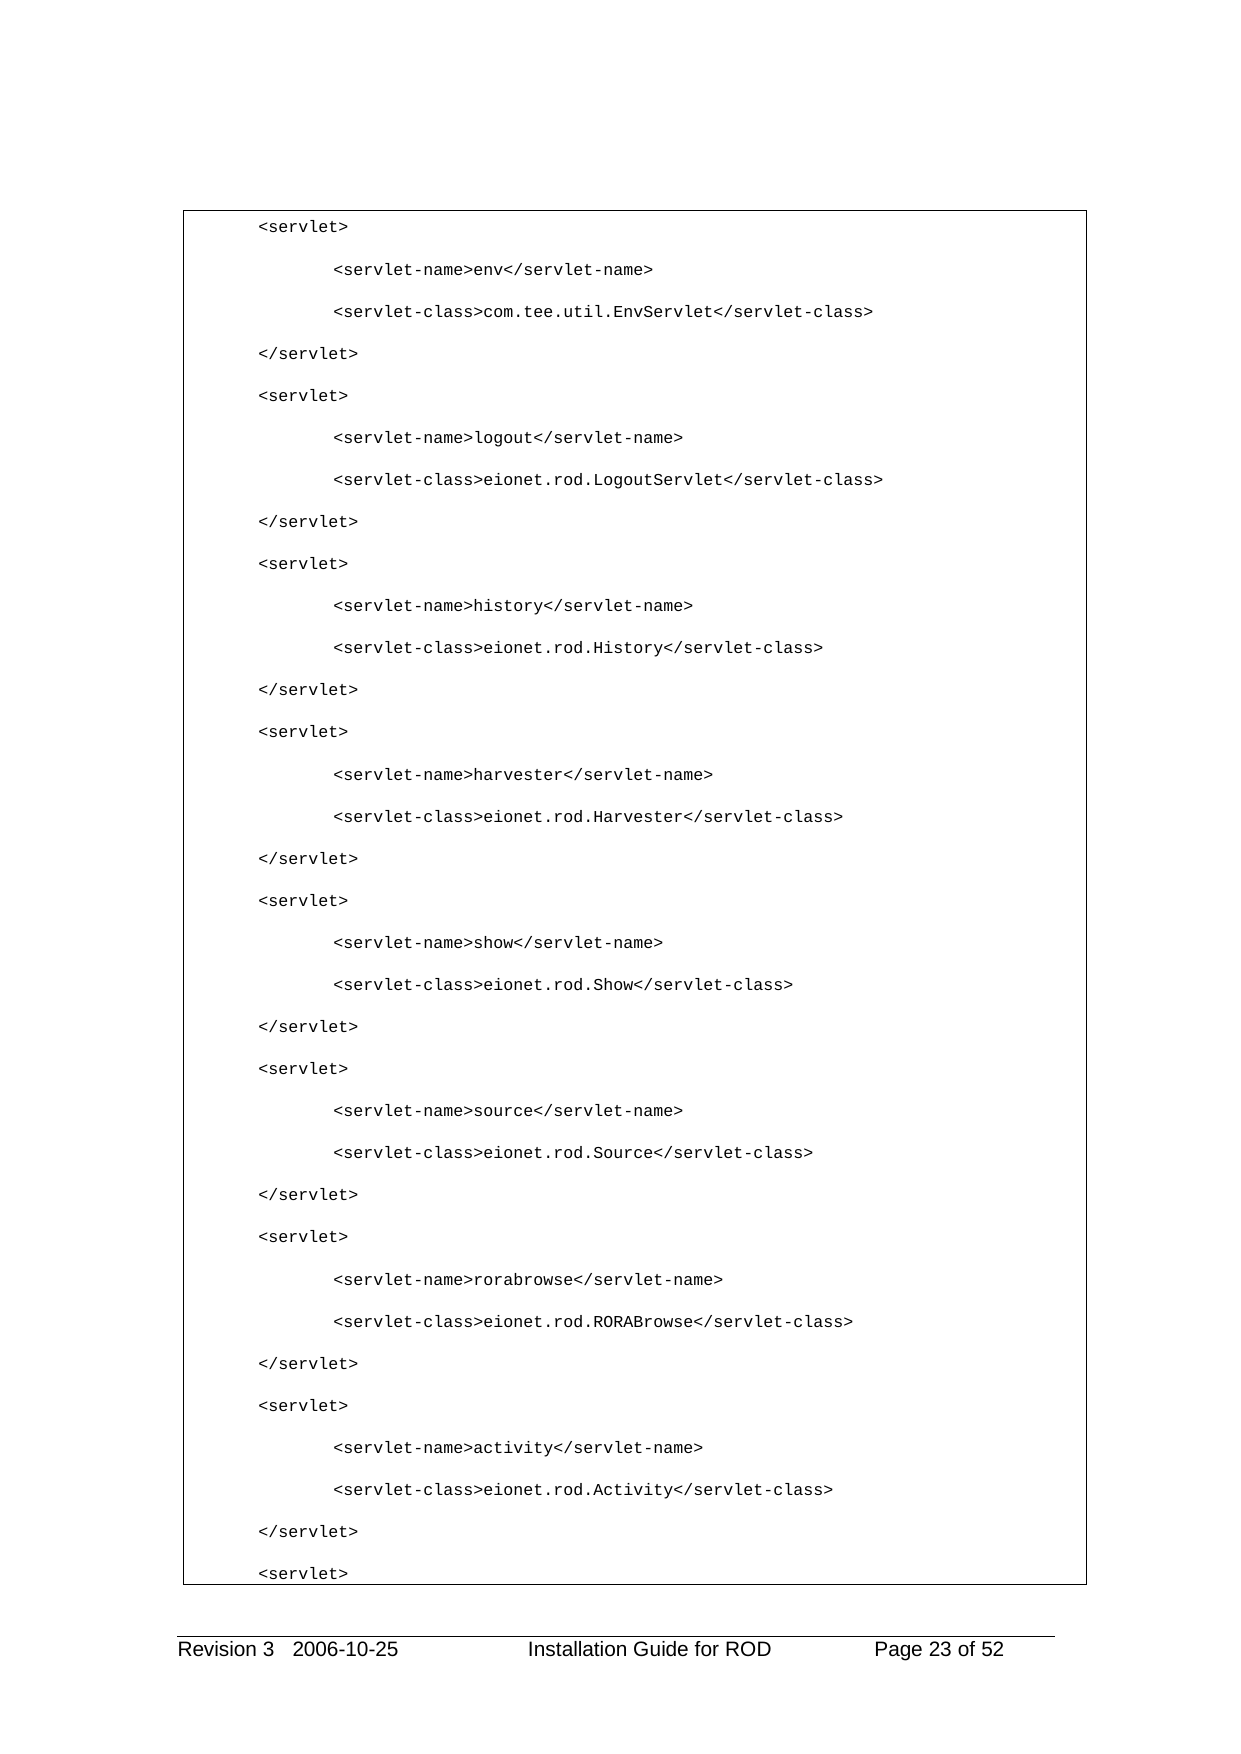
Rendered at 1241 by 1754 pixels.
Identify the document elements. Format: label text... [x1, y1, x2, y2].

text <servlet> [184, 1220, 1086, 1248]
text <servlet-name>harvester</servlet-name> [184, 757, 1086, 785]
text </servlet> [184, 673, 1086, 701]
text <servlet-class>eionet.rod.Source</servlet-class> [184, 1136, 1086, 1164]
text </servlet> [184, 505, 1086, 532]
text </servlet> [184, 842, 1086, 869]
text <servlet-class>eionet.rod.Activity</servlet-class> [184, 1473, 1086, 1500]
text <servlet-class>eionet.rod.History</servlet-class> [184, 631, 1086, 659]
text <servlet-name>logout</servlet-name> [184, 421, 1086, 448]
text <servlet> [184, 884, 1086, 911]
text <servlet-class>eionet.rod.Show</servlet-class> [184, 968, 1086, 995]
text <servlet> [184, 715, 1086, 743]
text <servlet-name>show</servlet-name> [184, 926, 1086, 953]
text </servlet> [184, 1515, 1086, 1542]
text </servlet> [184, 337, 1086, 364]
text <servlet-name>history</servlet-name> [184, 589, 1086, 617]
text </servlet> [184, 1010, 1086, 1037]
text <servlet> [184, 1389, 1086, 1416]
text <servlet> [184, 379, 1086, 406]
text <servlet-name>activity</servlet-name> [184, 1431, 1086, 1458]
text <servlet-name>rorabrowse</servlet-name> [184, 1262, 1086, 1290]
text </servlet> [184, 1347, 1086, 1374]
text <servlet> [184, 211, 1086, 238]
text <servlet> [184, 1052, 1086, 1079]
text <servlet-name>env</servlet-name> [184, 252, 1086, 280]
text <servlet-class>eionet.rod.RORABrowse</servlet-class> [184, 1304, 1086, 1332]
text <servlet-class>com.tee.util.EnvServlet</servlet-class> [184, 294, 1086, 322]
text <servlet-class>eionet.rod.LogoutServlet</servlet-class> [184, 463, 1086, 490]
text <servlet-class>eionet.rod.Harvester</servlet-class> [184, 799, 1086, 827]
text <servlet> [184, 1557, 1086, 1584]
text <servlet> [184, 547, 1086, 574]
text <servlet-name>source</servlet-name> [184, 1094, 1086, 1122]
text </servlet> [184, 1178, 1086, 1206]
